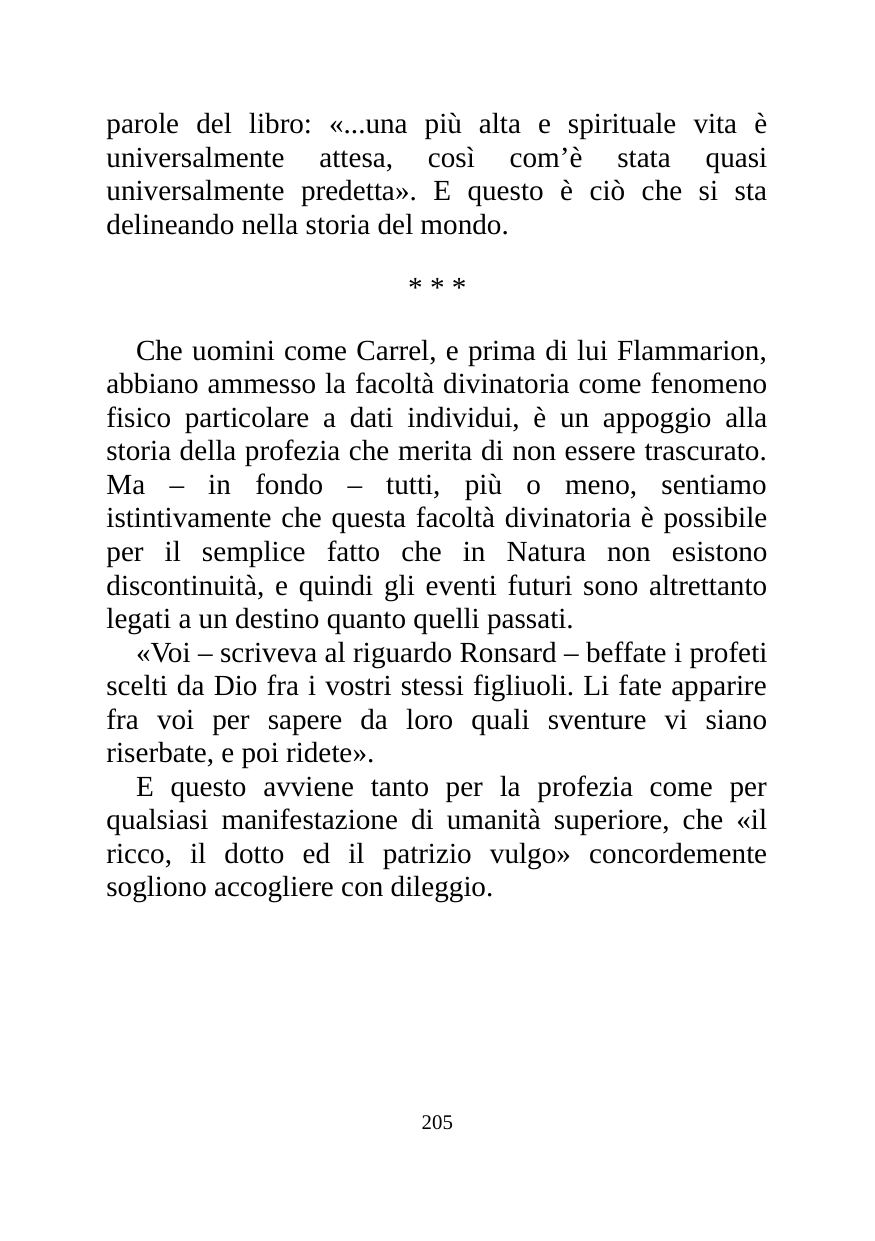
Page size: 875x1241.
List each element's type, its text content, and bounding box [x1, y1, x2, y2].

text «Voi – scriveva al riguardo Ronsard – beffate i profeti scelti da Dio fra i vostri stessi figliuoli. Li fate apparire fra voi per sapere da loro quali sventure vi siano riserbate, e poi ridete». [106, 635, 768, 769]
text Che uomini come Carrel, e prima di lui Flammarion, abbiano ammesso la facoltà divinatoria come fenomeno fisico particolare a dati individui, è un appoggio alla storia della profezia che merita di non essere trascurato. Ma – in fondo – tutti, più o meno, sentiamo istintivamente che questa facoltà divinatoria è possibile per il semplice fatto che in Natura non esistono discontinuità, e quindi gli eventi futuri sono altrettanto legati a un destino quanto quelli passati. [106, 333, 768, 635]
text parole del libro: «...una più alta e spirituale vita è universalmente attesa, così com’è stata quasi universalmente predetta». E questo è ciò che si sta delineando nella storia del mondo. [106, 106, 768, 240]
text E questo avviene tanto per la profezia come per qualsiasi manifestazione di umanità superiore, che «il ricco, il dotto ed il patrizio vulgo» concordemente sogliono accogliere con dileggio. [106, 769, 768, 903]
text * * * [106, 270, 768, 303]
